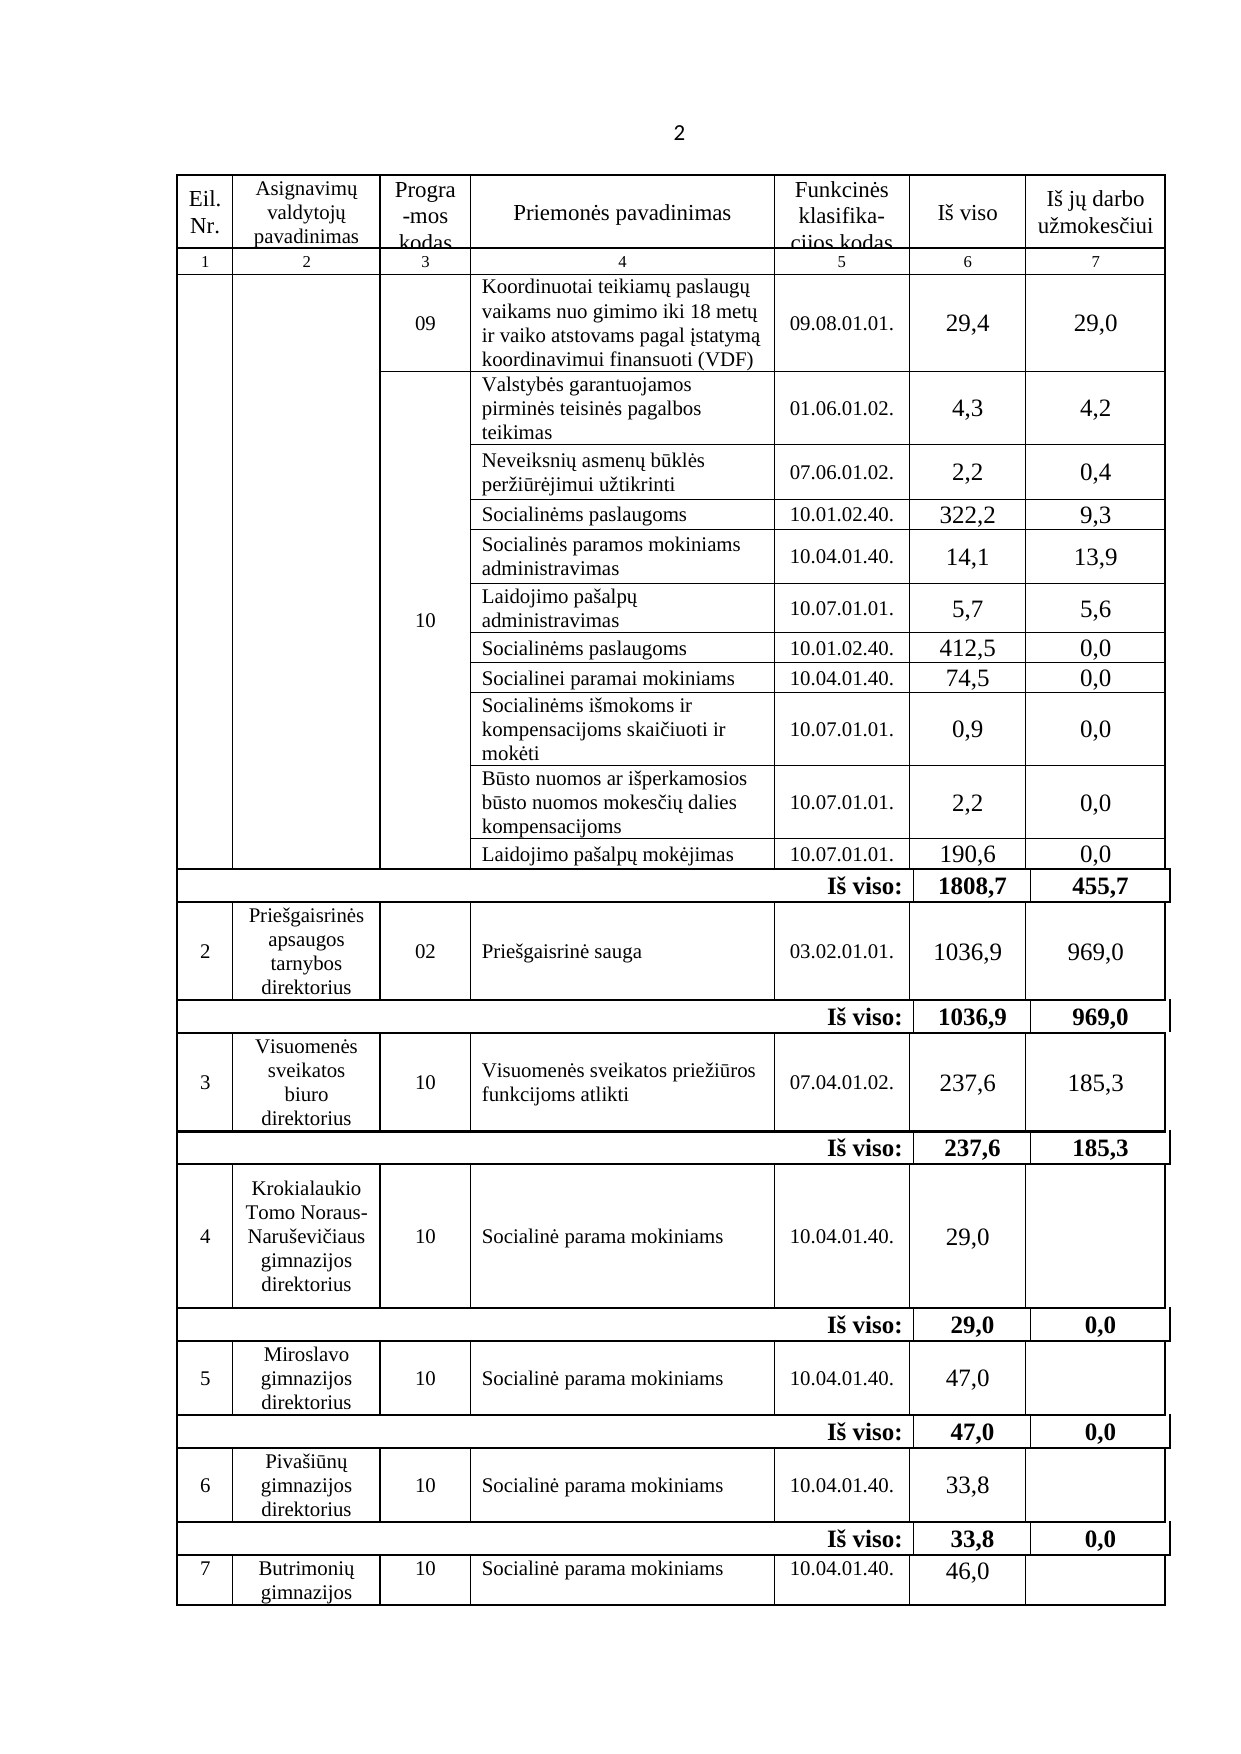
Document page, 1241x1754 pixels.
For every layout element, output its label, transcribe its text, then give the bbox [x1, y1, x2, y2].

table_cell 237,6 [910, 1034, 1025, 1130]
table_cell 2,2 [910, 766, 1025, 838]
table_cell 47,0 [914, 1416, 1030, 1447]
table_cell Iš viso: [178, 1523, 913, 1554]
table_cell [1166, 901, 1194, 999]
table_cell Visuomenės sveikatos biuro direktorius [233, 1034, 379, 1130]
table_cell [1171, 1130, 1199, 1163]
table_cell 10.04.01.40. [775, 663, 909, 692]
table_cell 09 [381, 275, 470, 371]
table_cell [1166, 1163, 1194, 1307]
table_cell Socialinėms paslaugoms [471, 500, 774, 528]
table_cell 185,3 [1031, 1130, 1169, 1163]
table_cell Priešgaisrinės apsaugos tarnybos direktorius [233, 903, 379, 999]
table_cell [233, 275, 379, 868]
table_cell 2,2 [910, 445, 1025, 499]
table_cell 10.07.01.01. [775, 839, 909, 868]
table_cell 10.01.02.40. [775, 633, 909, 662]
table_cell 10.04.01.40. [775, 1556, 909, 1604]
table_cell [1194, 662, 1199, 692]
table_cell 10.04.01.40. [775, 530, 909, 583]
table_cell [1194, 444, 1199, 499]
table_cell [1194, 1032, 1199, 1130]
table_cell 237,6 [914, 1133, 1030, 1163]
table_cell Socialinėms paslaugoms [471, 633, 774, 662]
table_cell [1026, 1165, 1164, 1307]
table_cell [1026, 1449, 1164, 1521]
table_cell [1171, 1307, 1199, 1340]
table_cell 0,9 [910, 693, 1025, 765]
table_cell 6 [910, 249, 1025, 273]
table_cell 10.01.02.40. [775, 500, 909, 528]
table_cell 10.04.01.40. [775, 1165, 909, 1307]
table_cell Krokialaukio Tomo Noraus-Naruševičiaus gimnazijos direktorius [233, 1165, 379, 1307]
table_cell 1 [178, 249, 232, 273]
table_header Funkcinės klasifika-cijos kodas [775, 176, 909, 247]
table_cell 74,5 [910, 663, 1025, 692]
table_cell 7 [1026, 249, 1164, 273]
table_cell [1166, 499, 1194, 528]
table_cell 5 [775, 249, 909, 273]
table_cell 10 [381, 372, 470, 868]
table_cell Laidojimo pašalpų mokėjimas [471, 839, 774, 868]
table_cell 4 [178, 1165, 232, 1307]
table_cell 01.06.01.02. [775, 372, 909, 444]
table_cell 46,0 [910, 1556, 1025, 1604]
table_cell [1194, 692, 1199, 765]
table_cell [1194, 1163, 1199, 1307]
table_cell 13,9 [1026, 530, 1164, 583]
table_cell [1166, 632, 1194, 662]
table_cell 10.07.01.01. [775, 766, 909, 838]
table_cell [1194, 765, 1199, 838]
table_header [1194, 174, 1199, 219]
table_cell [1166, 765, 1194, 838]
table_cell 1036,9 [914, 1001, 1030, 1032]
table_cell 47,0 [910, 1342, 1025, 1414]
table_cell Socialinės paramos mokiniams administravimas [471, 530, 774, 583]
table_cell 4 [471, 249, 774, 273]
table_cell Visuomenės sveikatos priežiūros funkcijoms atlikti [471, 1034, 774, 1130]
table_cell [1194, 632, 1199, 662]
table_cell 33,8 [910, 1449, 1025, 1521]
table_cell Iš viso: [178, 1001, 913, 1032]
table_cell [1194, 838, 1199, 868]
table_cell 10 [381, 1165, 470, 1307]
table_cell [1194, 247, 1199, 273]
table_cell [1166, 692, 1194, 765]
table_cell [1194, 499, 1199, 528]
table_cell Koordinuotai teikiamų paslaugų vaikams nuo gimimo iki 18 metų ir vaiko atstovams pagal įstatymą koordinavimui finansuoti (VDF) [471, 275, 774, 371]
table_cell [1194, 583, 1199, 632]
table_cell 4,2 [1026, 372, 1164, 444]
table_cell [1166, 444, 1194, 499]
table_cell Iš viso: [178, 870, 913, 901]
table_cell [1166, 662, 1194, 692]
table_cell [1171, 1521, 1199, 1554]
table_cell 09.08.01.01. [775, 275, 909, 371]
table_cell 0,0 [1031, 1521, 1169, 1554]
table_cell 0,0 [1026, 633, 1164, 662]
table_cell [1166, 1340, 1194, 1414]
table_cell [1194, 1554, 1199, 1604]
table_header [1166, 174, 1170, 219]
table_header Progra-mos kodas [381, 176, 470, 247]
table_cell [1026, 1342, 1164, 1414]
table_cell 0,4 [1026, 445, 1164, 499]
table_cell [1166, 1032, 1194, 1130]
table_cell Valstybės garantuojamos pirminės teisinės pagalbos teikimas [471, 372, 774, 444]
table_cell Miroslavo gimnazijos direktorius [233, 1342, 379, 1414]
table_header Iš viso [910, 176, 1025, 247]
table_cell Socialinėms išmokoms ir kompensacijoms skaičiuoti ir mokėti [471, 693, 774, 765]
table_cell 07.06.01.02. [775, 445, 909, 499]
table_cell Socialinė parama mokiniams [471, 1556, 774, 1604]
table_cell [1166, 371, 1194, 444]
table_cell 322,2 [910, 500, 1025, 528]
table_cell Iš viso: [178, 1416, 913, 1447]
table_cell [1166, 1554, 1194, 1604]
table_cell Iš viso: [178, 1133, 913, 1163]
table_cell Neveiksnių asmenų būklės peržiūrėjimui užtikrinti [471, 445, 774, 499]
table_cell [1171, 999, 1199, 1032]
table_header Eil. Nr. [178, 176, 232, 247]
table_cell Laidojimo pašalpų administravimas [471, 584, 774, 632]
table_cell 0,0 [1026, 663, 1164, 692]
table_cell [1194, 901, 1199, 999]
table_cell 14,1 [910, 530, 1025, 583]
table_cell [1194, 1340, 1199, 1414]
table_cell 10 [381, 1556, 470, 1604]
table_cell 9,3 [1026, 500, 1164, 528]
table_cell 10 [381, 1034, 470, 1130]
table_cell [1171, 868, 1199, 901]
table_cell [1166, 838, 1194, 868]
table_cell 969,0 [1031, 999, 1169, 1032]
table_cell 5,7 [910, 584, 1025, 632]
table_cell [1194, 219, 1199, 247]
table_cell [1166, 583, 1194, 632]
table_header Iš jų darbo užmokesčiui [1026, 176, 1164, 247]
table_cell 1808,7 [914, 870, 1030, 901]
table_cell [1166, 219, 1194, 247]
table_cell 3 [178, 1034, 232, 1130]
table_cell 190,6 [910, 839, 1025, 868]
table_cell Socialinė parama mokiniams [471, 1165, 774, 1307]
table_cell 455,7 [1031, 870, 1169, 901]
table_cell 0,0 [1031, 1307, 1169, 1340]
table_cell 6 [178, 1449, 232, 1521]
table_cell 29,0 [914, 1309, 1030, 1340]
table_cell Priešgaisrinė sauga [471, 903, 774, 999]
table_cell Būsto nuomos ar išperkamosios būsto nuomos mokesčių dalies kompensacijoms [471, 766, 774, 838]
table_cell Socialinei paramai mokiniams [471, 663, 774, 692]
table_cell [1166, 1447, 1194, 1521]
table_cell 10.07.01.01. [775, 693, 909, 765]
table_cell [1166, 274, 1194, 371]
table_cell 10.07.01.01. [775, 584, 909, 632]
table_cell Iš viso: [178, 1309, 913, 1340]
table_cell Socialinė parama mokiniams [471, 1342, 774, 1414]
table_header [1170, 174, 1194, 219]
table_cell 2 [233, 249, 379, 273]
table_cell 1036,9 [910, 903, 1025, 999]
table_cell 0,0 [1026, 839, 1164, 868]
table_cell 29,0 [1026, 275, 1164, 371]
table_cell [178, 275, 232, 868]
table_cell Pivašiūnų gimnazijos direktorius [233, 1449, 379, 1521]
table_cell 29,0 [910, 1165, 1025, 1307]
table_cell 10 [381, 1449, 470, 1521]
table_cell 969,0 [1026, 903, 1164, 999]
table_cell 7 [178, 1556, 232, 1604]
table_cell [1194, 1447, 1199, 1521]
table_cell [1194, 529, 1199, 583]
table_cell [1194, 274, 1199, 371]
table_cell 03.02.01.01. [775, 903, 909, 999]
table_cell 2 [178, 903, 232, 999]
table_cell [1026, 1556, 1164, 1604]
table_cell 0,0 [1026, 693, 1164, 765]
table_cell 10 [381, 1342, 470, 1414]
table_cell 0,0 [1031, 1414, 1169, 1447]
table_cell 3 [381, 249, 470, 273]
table_cell Butrimonių gimnazijos [233, 1556, 379, 1604]
table_cell 0,0 [1026, 766, 1164, 838]
table_cell [1166, 529, 1194, 583]
table_cell [1166, 247, 1194, 273]
table_cell 5,6 [1026, 584, 1164, 632]
table_header Priemonės pavadinimas [471, 176, 774, 247]
table_cell [1194, 371, 1199, 444]
table_cell 10.04.01.40. [775, 1449, 909, 1521]
table_cell 4,3 [910, 372, 1025, 444]
table_cell [1171, 1414, 1199, 1447]
table_cell Socialinė parama mokiniams [471, 1449, 774, 1521]
table_cell 185,3 [1026, 1034, 1164, 1130]
table_cell 33,8 [914, 1523, 1030, 1554]
table_cell 412,5 [910, 633, 1025, 662]
table_cell 02 [381, 903, 470, 999]
table_cell 10.04.01.40. [775, 1342, 909, 1414]
table_cell 29,4 [910, 275, 1025, 371]
table_header Asignavimų valdytojų pavadinimas [233, 176, 379, 247]
table_cell 07.04.01.02. [775, 1034, 909, 1130]
table_cell 5 [178, 1342, 232, 1414]
